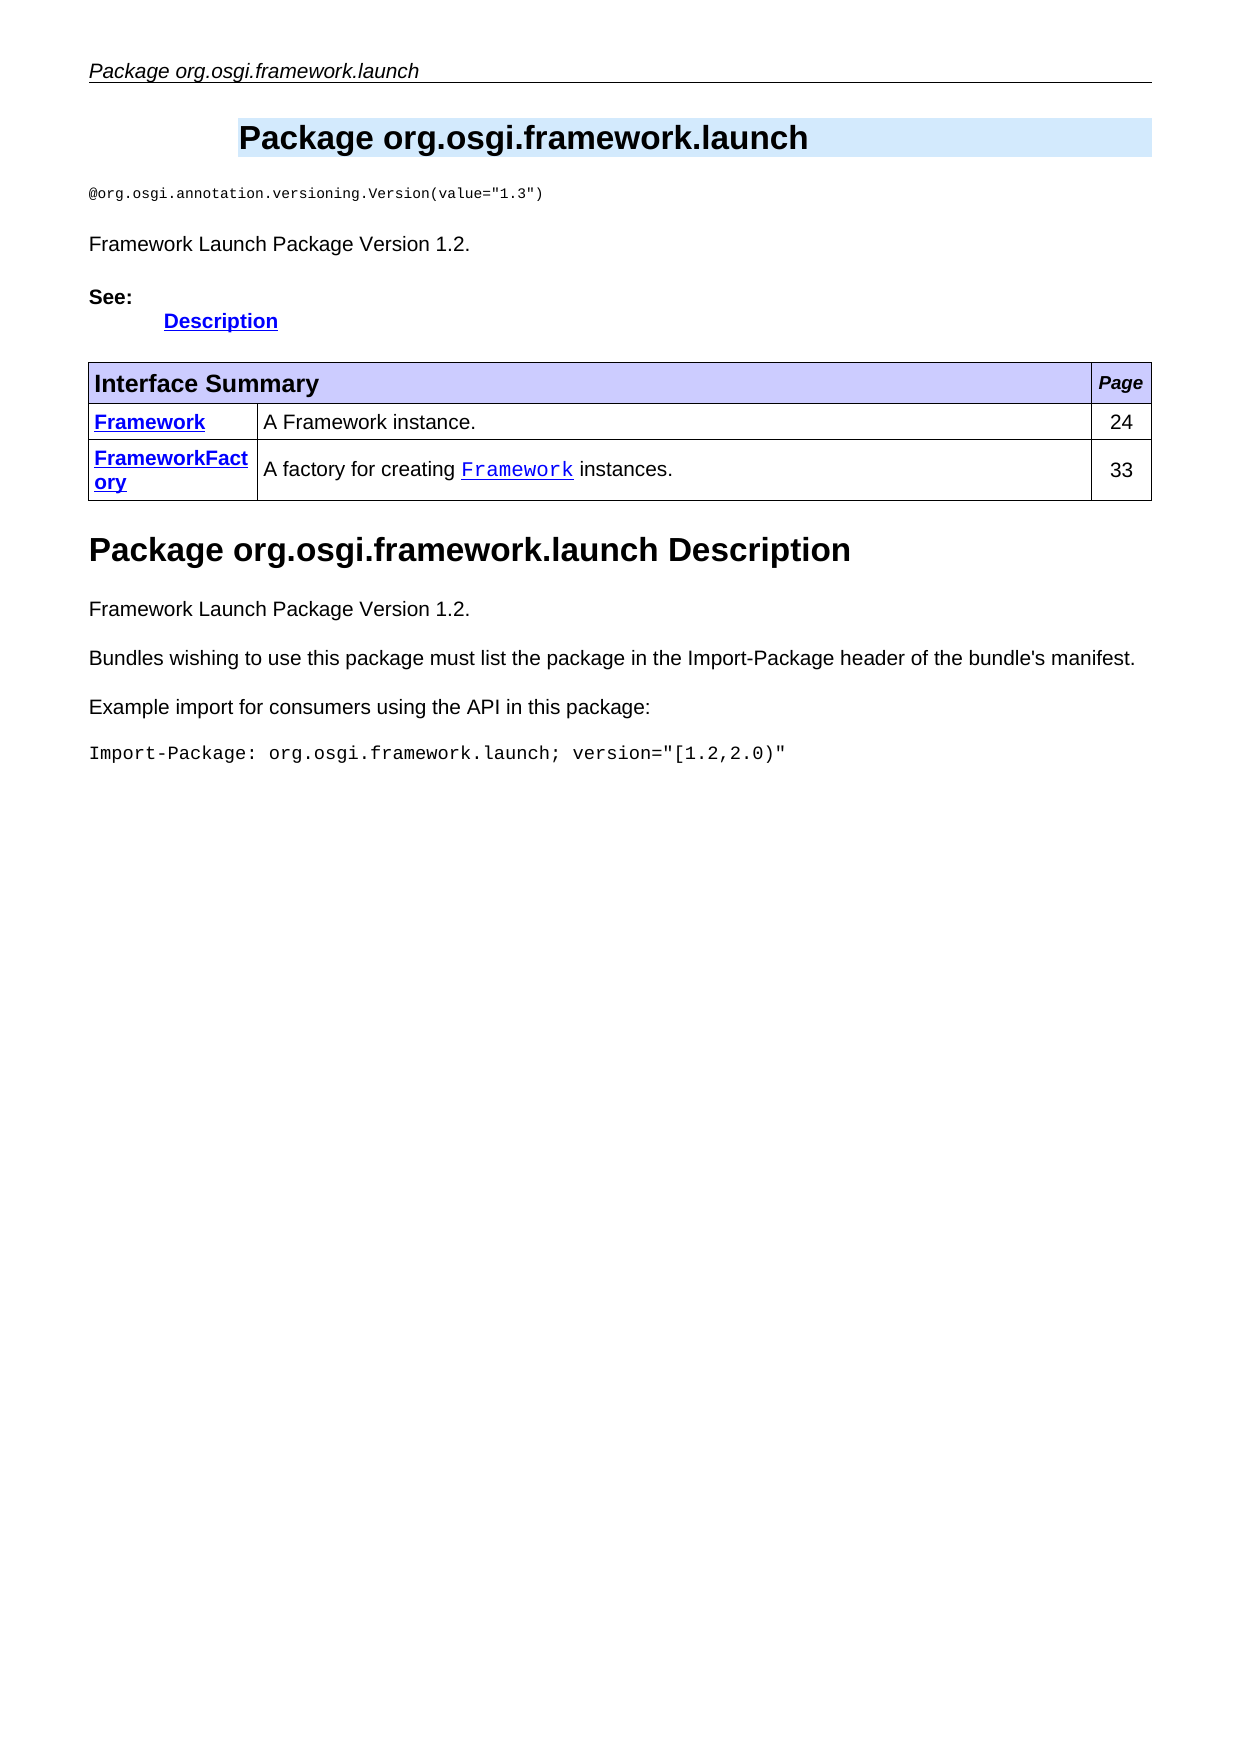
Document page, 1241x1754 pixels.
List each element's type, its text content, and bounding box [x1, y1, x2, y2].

table_header Interface Summary [89, 363, 1091, 403]
table_cell Framework [89, 404, 257, 439]
text Example import for consumers using the API in this package: [88, 695, 1152, 719]
text Package org.osgi.framework.launch Description [88, 530, 1152, 568]
table_cell 24 [1092, 404, 1151, 439]
text Description [163, 309, 1152, 333]
table_header Page [1092, 363, 1151, 403]
text Framework Launch Package Version 1.2. [88, 597, 1152, 621]
text Framework Launch Package Version 1.2. [88, 232, 1152, 256]
table_cell A factory for creating Framework instances. [258, 440, 1091, 499]
text See: [88, 285, 1152, 309]
text Import-Package: org.osgi.framework.launch; version="[1.2,2.0)" [88, 744, 1152, 765]
text Bundles wishing to use this package must list the package in the Import-Package header of the bundle's manifest. [88, 646, 1152, 670]
table_cell FrameworkFactory [89, 440, 257, 499]
subtitle Package org.osgi.framework.launch [238, 118, 1152, 157]
text @org.osgi.annotation.versioning.Version(value="1.3") [88, 186, 1152, 203]
table_cell A Framework instance. [258, 404, 1091, 439]
table_cell 35 [1092, 440, 1151, 499]
